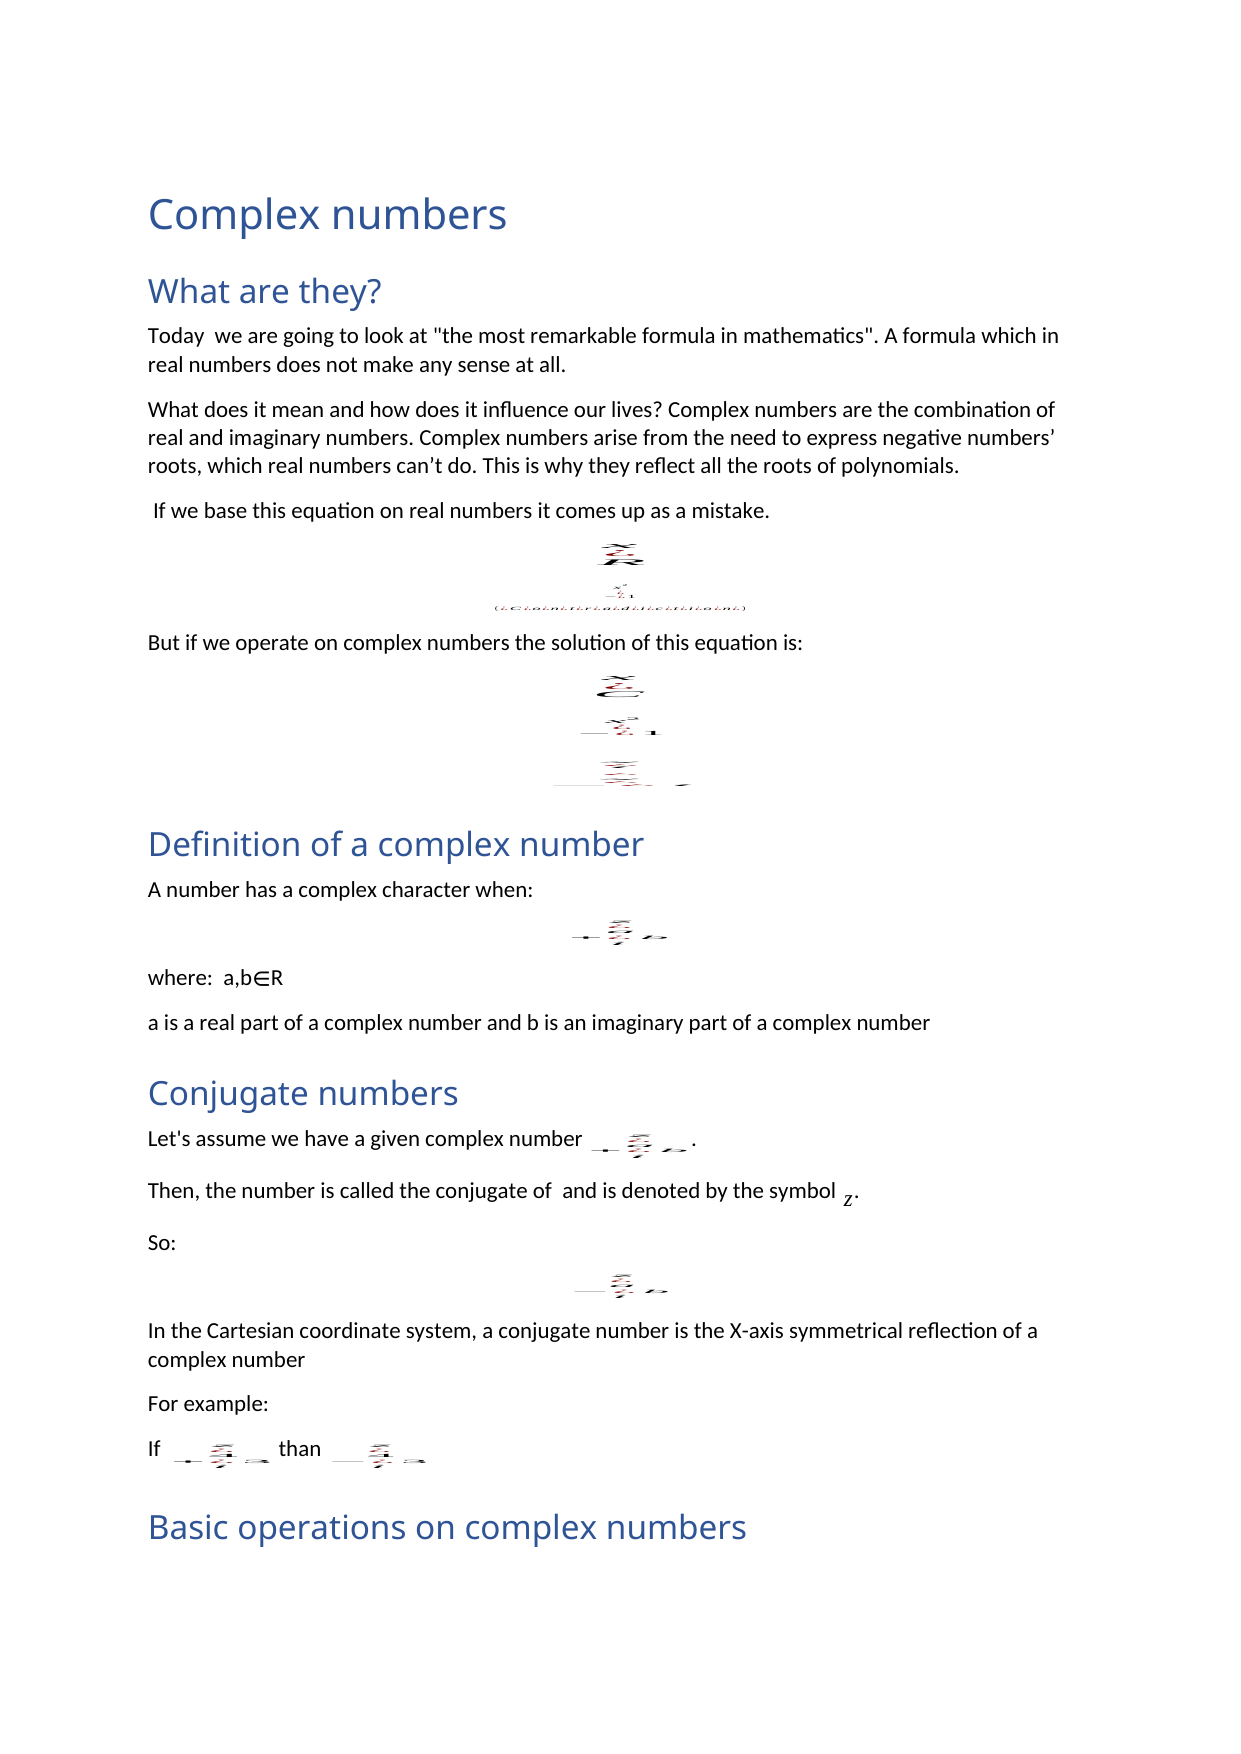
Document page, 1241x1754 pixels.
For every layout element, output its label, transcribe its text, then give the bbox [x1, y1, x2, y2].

text So: [148, 1228, 1093, 1256]
text where: a,b∈R [148, 963, 1093, 991]
text In the Cartesian coordinate system, a conjugate number is the X-axis symmetrical reflection of a complex number [148, 1316, 1093, 1373]
text If we base this equation on real numbers it comes up as a mistake. [148, 496, 1093, 524]
subtitle Basic operations on complex numbers [148, 1503, 1093, 1549]
text A number has a complex character when: [148, 875, 1093, 903]
subtitle Conjugate numbers [148, 1070, 1093, 1115]
text If than [148, 1434, 1093, 1470]
subtitle Definition of a complex number [148, 821, 1093, 866]
text a is a real part of a complex number and b is an imaginary part of a complex number [148, 1008, 1093, 1036]
subtitle Complex numbers [148, 185, 1093, 242]
text For example: [148, 1389, 1093, 1418]
text Let's assume we have a given complex number . [148, 1124, 1093, 1159]
text What does it mean and how does it influence our lives? Complex numbers are the combination of real and imaginary numbers. Complex numbers arise from the need to express negative numbers’ roots, which real numbers can’t do. This is why they reflect all the roots of polynomials. [148, 395, 1093, 479]
text Today we are going to look at "the most remarkable formula in mathematics". A formula which in real numbers does not make any sense at all. [148, 322, 1093, 378]
text But if we operate on complex numbers the solution of this equation is: [148, 628, 1093, 656]
text Then, the number is called the conjugate of and is denoted by the symbol . [148, 1176, 1093, 1212]
subtitle What are they? [148, 267, 1093, 313]
